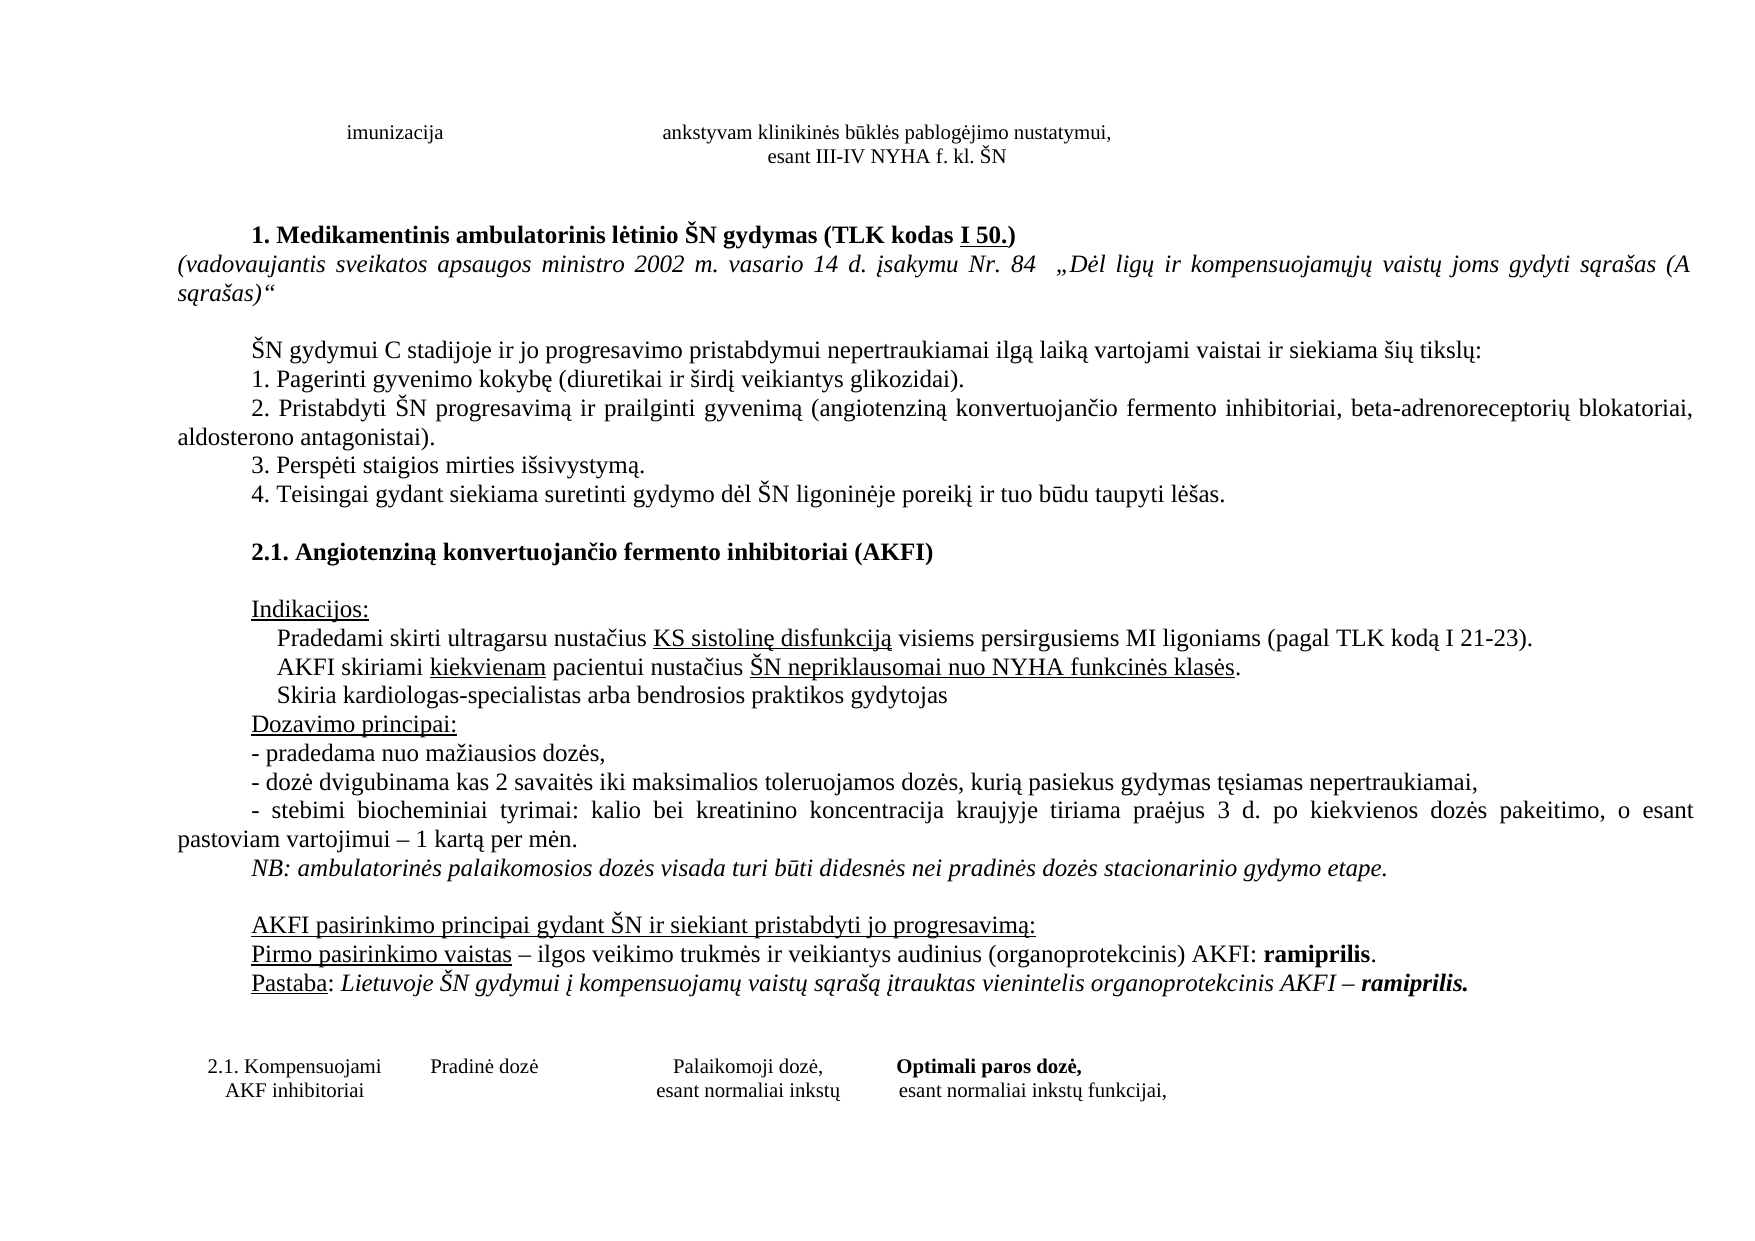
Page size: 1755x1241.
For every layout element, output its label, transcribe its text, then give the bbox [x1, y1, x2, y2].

text 3. Perspėti staigios mirties išsivystymą. [177, 451, 1695, 479]
text - dozė dvigubinama kas 2 savaitės iki maksimalios toleruojamos dozės, kurią pasiekus gydymas tęsiamas nepertraukiamai, [177, 767, 1695, 796]
text (vadovaujantis sveikatos apsaugos ministro 2002 m. vasario 14 d. įsakymu Nr. 84 „Dėl ligų ir kompensuojamųjų vaistų joms gydyti sąrašas (A sąrašas)“ [177, 249, 1695, 307]
text  Skiria kardiologas-specialistas arba bendrosios praktikos gydytojas [177, 681, 1695, 709]
text ŠN gydymui C stadijoje ir jo progresavimo pristabdymui nepertraukiamai ilgą laiką vartojami vaistai ir siekiama šių tikslų: [177, 336, 1695, 364]
text 1. Pagerinti gyvenimo kokybę (diuretikai ir širdį veikiantys glikozidai). [177, 364, 1695, 393]
text 1. Medikamentinis ambulatorinis lėtinio ŠN gydymas (TLK kodas I 50.) [177, 221, 1695, 249]
table_header Palaikomoji dozė, esant normaliai inkstų [611, 1054, 885, 1122]
table_cell imunizacija [166, 118, 624, 192]
text 2.1. Angiotenziną konvertuojančio fermento inhibitoriai (AKFI) [177, 537, 1695, 566]
text Dozavimo principai: [177, 709, 1695, 738]
text 2. Pristabdyti ŠN progresavimą ir prailginti gyvenimą (angiotenziną konvertuojančio fermento inhibitoriai, beta-adrenoreceptorių blokatoriai, aldosterono antagonistai). [177, 393, 1695, 451]
table_header Optimali paros dozė, esant normaliai inkstų funkcijai, [885, 1054, 1181, 1122]
text - stebimi biocheminiai tyrimai: kalio bei kreatinino koncentracija kraujyje tiriama praėjus 3 d. po kiekvienos dozės pakeitimo, o esant pastoviam vartojimui – 1 kartą per mėn. [177, 796, 1695, 853]
table_cell [1150, 118, 1170, 192]
text AKFI pasirinkimo principai gydant ŠN ir siekiant pristabdyti jo progresavimą: [177, 911, 1695, 939]
text  Pradedami skirti ultragarsu nustačius KS sistolinę disfunkciją visiems persirgusiems MI ligoniams (pagal TLK kodą I 21-23). [177, 623, 1695, 652]
text  AKFI skiriami kiekvienam pacientui nustačius ŠN nepriklausomai nuo NYHA funkcinės klasės. [177, 652, 1695, 681]
table_header 2.1. Kompensuojami AKF inhibitoriai [177, 1054, 412, 1122]
table_header [557, 1054, 611, 1122]
text NB: ambulatorinės palaikomosios dozės visada turi būti didesnės nei pradinės dozės stacionarinio gydymo etape. [177, 853, 1695, 882]
text Pirmo pasirinkimo vaistas – ilgos veikimo trukmės ir veikiantys audinius (organoprotekcinis) AKFI: ramiprilis. [177, 939, 1695, 968]
text 4. Teisingai gydant siekiama suretinti gydymo dėl ŠN ligoninėje poreikį ir tuo būdu taupyti lėšas. [177, 479, 1695, 508]
text - pradedama nuo mažiausios dozės, [177, 738, 1695, 767]
text Pastaba: Lietuvoje ŠN gydymui į kompensuojamų vaistų sąrašą įtrauktas vienintelis organoprotekcinis AKFI – ramiprilis. [177, 968, 1695, 997]
table_cell ankstyvam klinikinės būklės pablogėjimo nustatymui, esant III-IV NYHA f. kl. ŠN [624, 118, 1150, 192]
table_header Pradinė dozė [412, 1054, 557, 1122]
text Indikacijos: [177, 594, 1695, 623]
